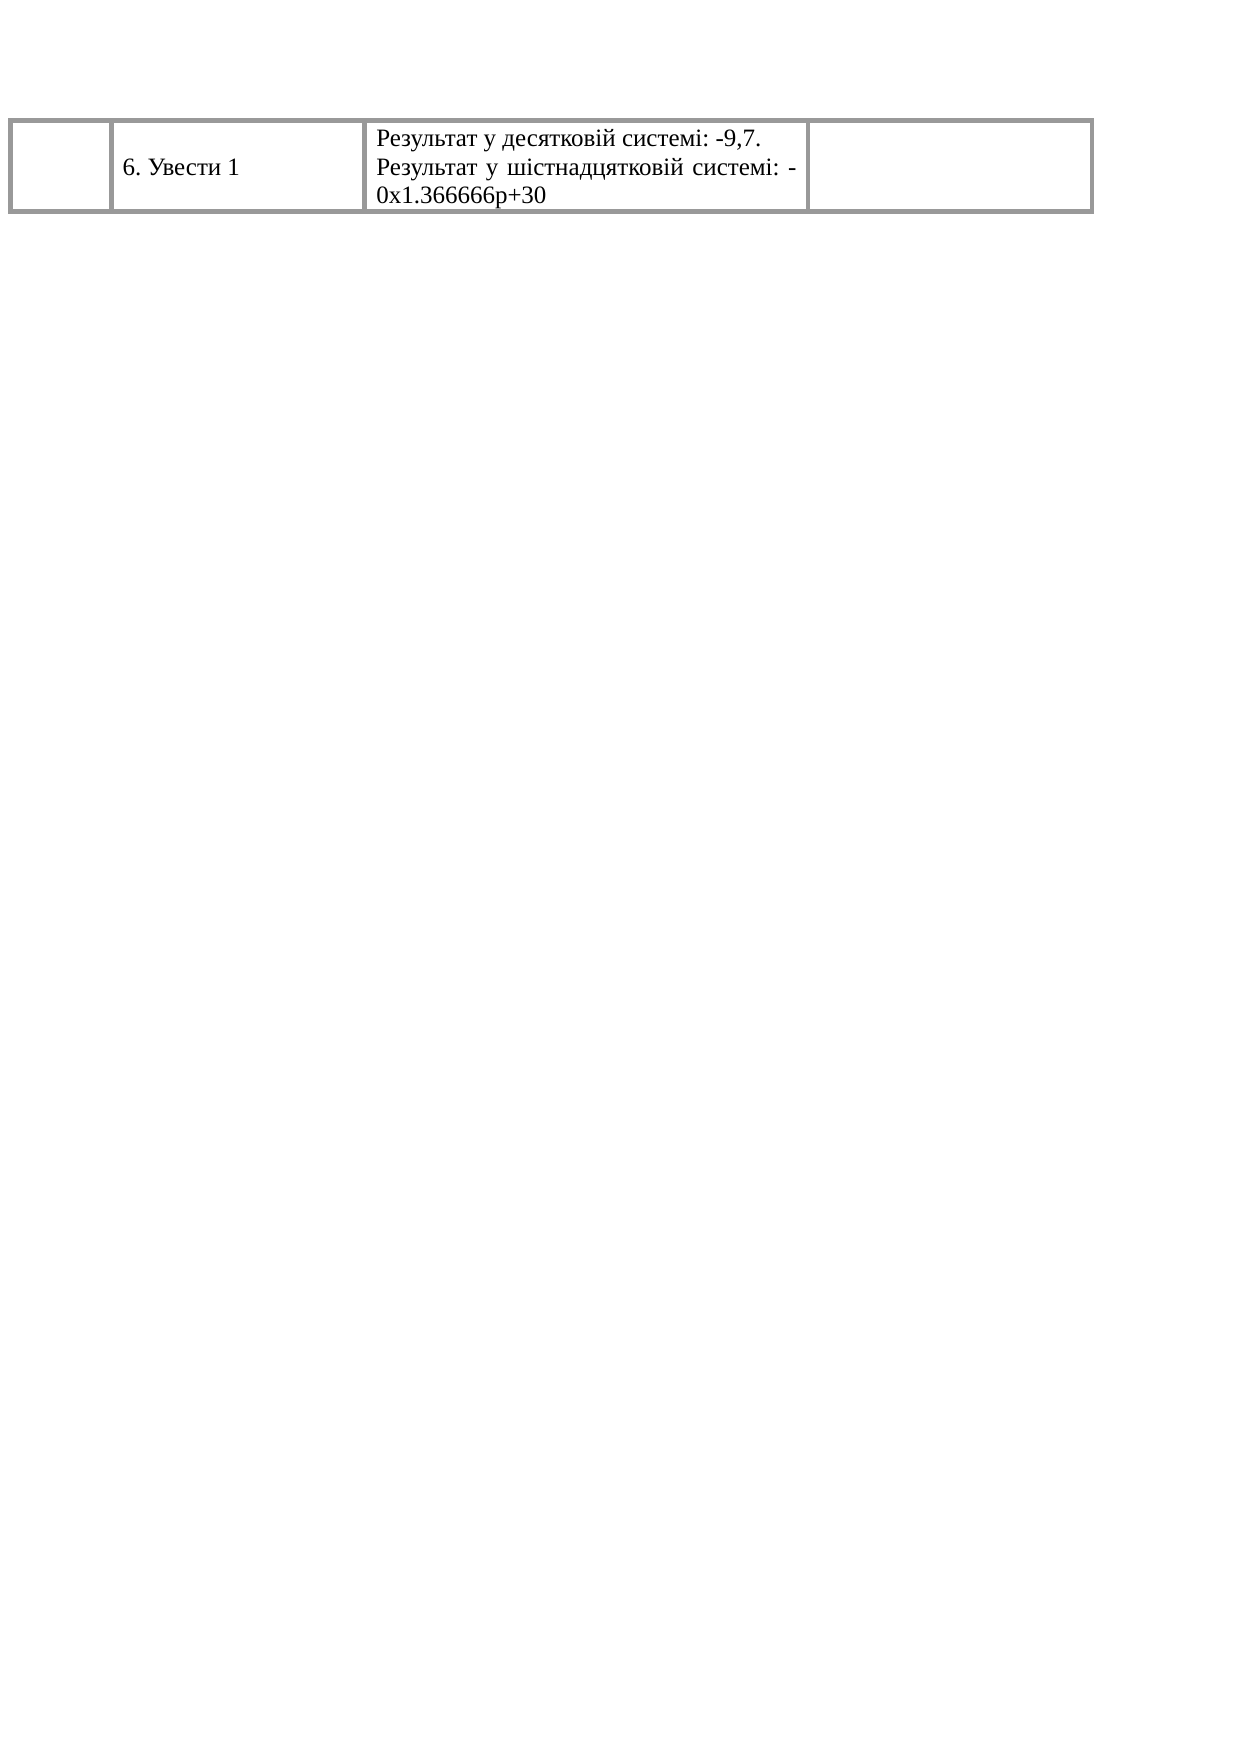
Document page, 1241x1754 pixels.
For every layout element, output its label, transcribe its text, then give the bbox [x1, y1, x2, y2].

table_cell [810, 123, 1090, 209]
table_cell 6. Увести 1 [114, 123, 362, 209]
table_cell [13, 123, 109, 209]
table_cell Результат у десятковій системі: -9,7. Результат у шістнадцятковій системі: -0x1.366666p+30 [367, 123, 806, 209]
